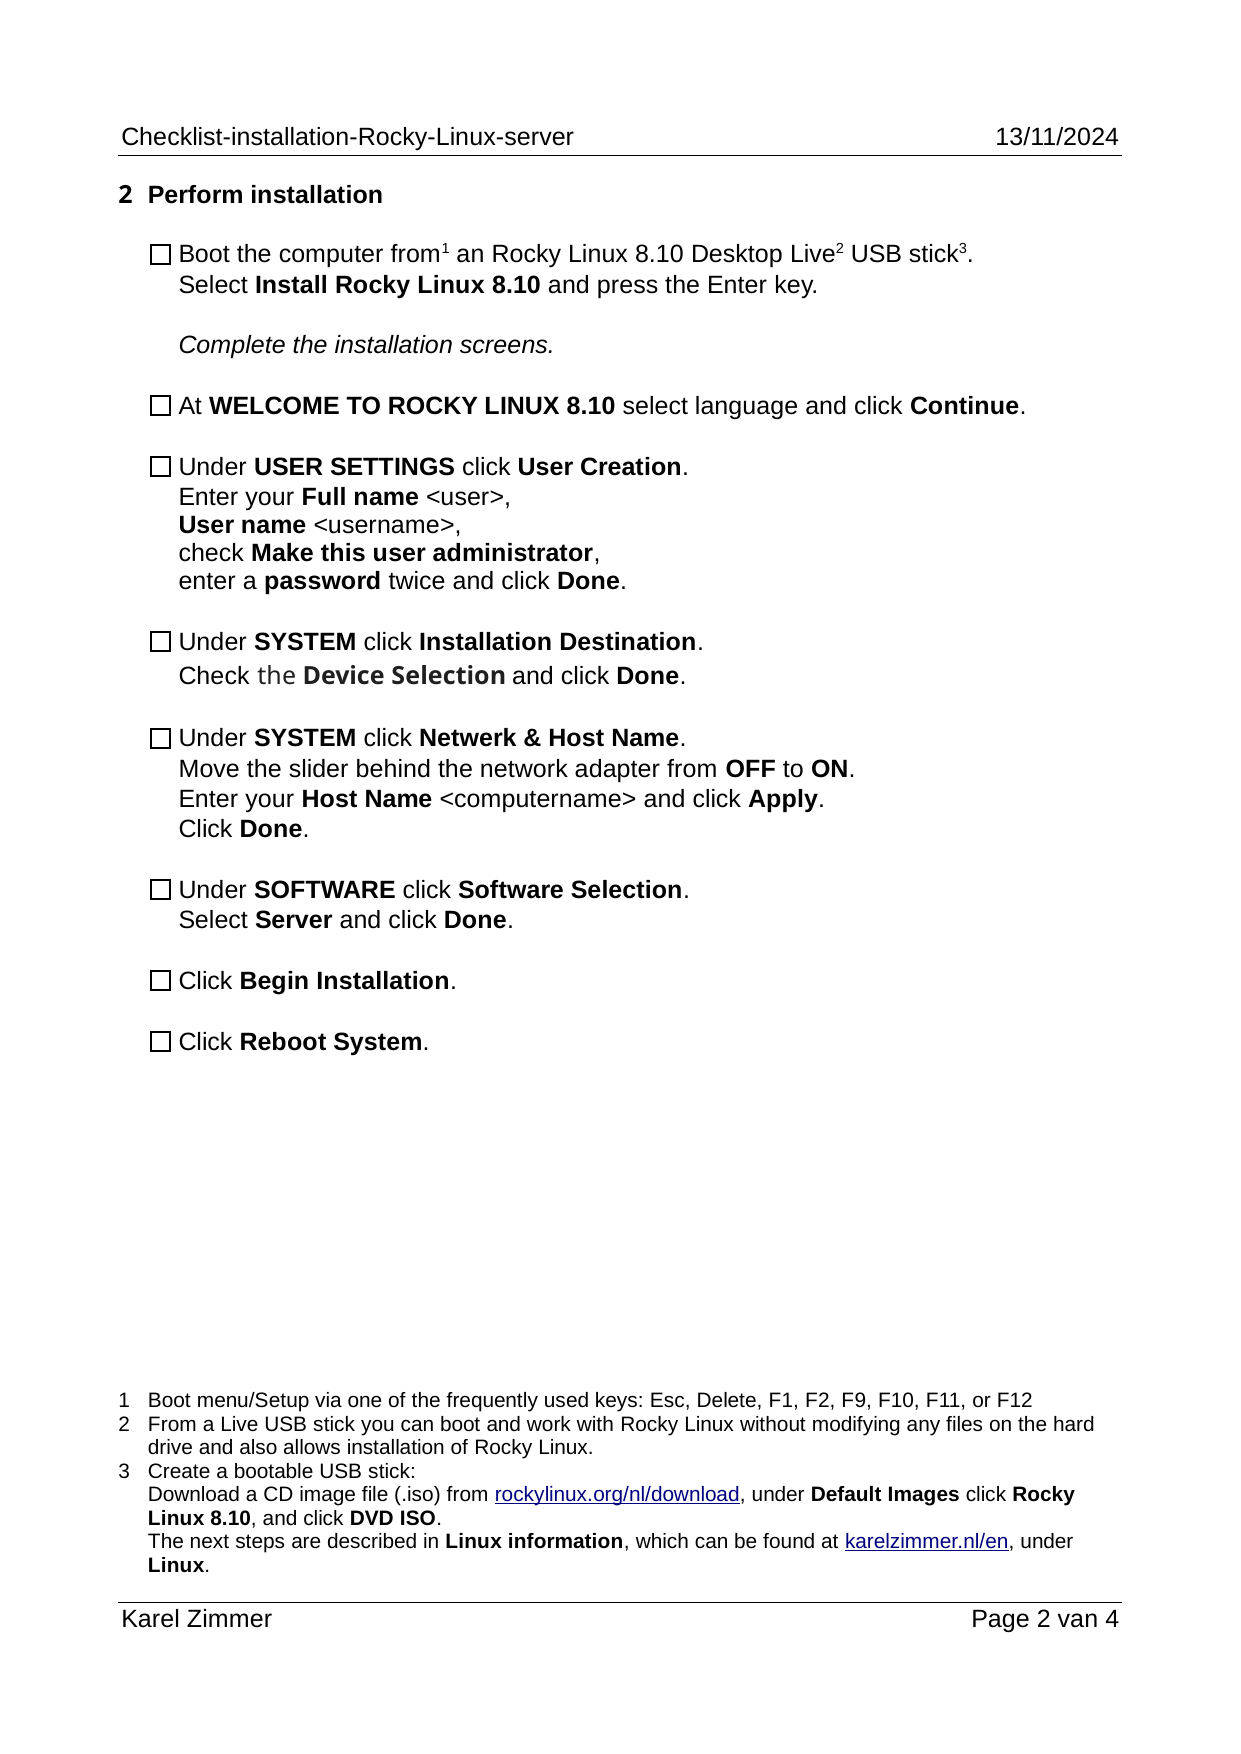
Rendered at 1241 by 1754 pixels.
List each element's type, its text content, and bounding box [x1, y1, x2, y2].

table_header [118, 239, 142, 269]
table_cell Under SYSTEM click Netwerk & Host Name. [177, 723, 1122, 753]
table_cell Select Install Rocky Linux 8.10 and press the Enter key. [177, 269, 1122, 300]
table_cell [118, 330, 142, 360]
table_cell Under SOFTWARE click Software Selection. [177, 875, 1122, 905]
table_cell [177, 300, 1122, 330]
table_cell Enter your Host Name <computername> and click Apply. [177, 784, 1122, 814]
table_cell [142, 391, 177, 421]
table_cell [118, 693, 142, 723]
table_cell Enter your Full name <user>, User name <username>, check Make this user administrator, enter a password twice and click Done. [177, 482, 1122, 596]
list Perform installation [118, 177, 1122, 211]
table_cell [142, 693, 177, 723]
table_header Boot the computer from an Rocky Linux 8.10 Desktop Live USB stick. [177, 239, 1122, 269]
table_cell [118, 905, 142, 935]
table_cell [118, 626, 142, 657]
table_cell [177, 421, 1122, 451]
table_cell [177, 596, 1122, 626]
table_cell [142, 360, 177, 391]
table_cell [118, 935, 142, 966]
table_cell Click Begin Installation. [177, 966, 1122, 996]
table_cell [142, 482, 177, 596]
table_cell [142, 935, 177, 966]
table_cell [118, 300, 142, 330]
table_cell [118, 784, 142, 814]
table_cell [142, 966, 177, 996]
table_cell [118, 723, 142, 753]
table_cell [118, 269, 142, 300]
table_cell [142, 1026, 177, 1057]
table_cell [118, 421, 142, 451]
table_cell [177, 935, 1122, 966]
table_cell [142, 754, 177, 784]
table_cell [118, 657, 142, 693]
table_cell [118, 360, 142, 391]
table_cell [118, 482, 142, 596]
table_header [142, 239, 177, 269]
table_cell [142, 596, 177, 626]
table_cell [118, 966, 142, 996]
table_cell [118, 844, 142, 875]
table_cell [177, 844, 1122, 875]
table_cell At WELCOME TO ROCKY LINUX 8.10 select language and click Continue. [177, 391, 1122, 421]
table_cell [177, 693, 1122, 723]
table_cell [177, 360, 1122, 391]
table_cell Under USER SETTINGS click User Creation. [177, 451, 1122, 482]
table_cell [118, 814, 142, 844]
table_cell [142, 330, 177, 360]
table_cell Move the slider behind the network adapter from OFF to ON. [177, 754, 1122, 784]
table_cell [118, 1026, 142, 1057]
table_cell Check the Device Selection and click Done. [177, 657, 1122, 693]
table_cell [142, 269, 177, 300]
table_cell [142, 844, 177, 875]
table_cell [142, 905, 177, 935]
table_cell [118, 754, 142, 784]
table_cell [142, 300, 177, 330]
table_cell [142, 723, 177, 753]
table_cell [177, 996, 1122, 1026]
table_cell [142, 626, 177, 657]
table_cell [142, 875, 177, 905]
table_cell [118, 391, 142, 421]
table_cell [142, 996, 177, 1026]
table_cell Click Reboot System. [177, 1026, 1122, 1057]
table_cell [118, 875, 142, 905]
table_cell [142, 421, 177, 451]
table_cell [142, 657, 177, 693]
table_cell Under SYSTEM click Installation Destination. [177, 626, 1122, 657]
table_cell [142, 451, 177, 482]
table_cell [142, 814, 177, 844]
table_cell [142, 784, 177, 814]
table_cell Complete the installation screens. [177, 330, 1122, 360]
table_cell [118, 996, 142, 1026]
table_cell Select Server and click Done. [177, 905, 1122, 935]
table_cell Click Done. [177, 814, 1122, 844]
table_cell [118, 596, 142, 626]
table_cell [118, 451, 142, 482]
